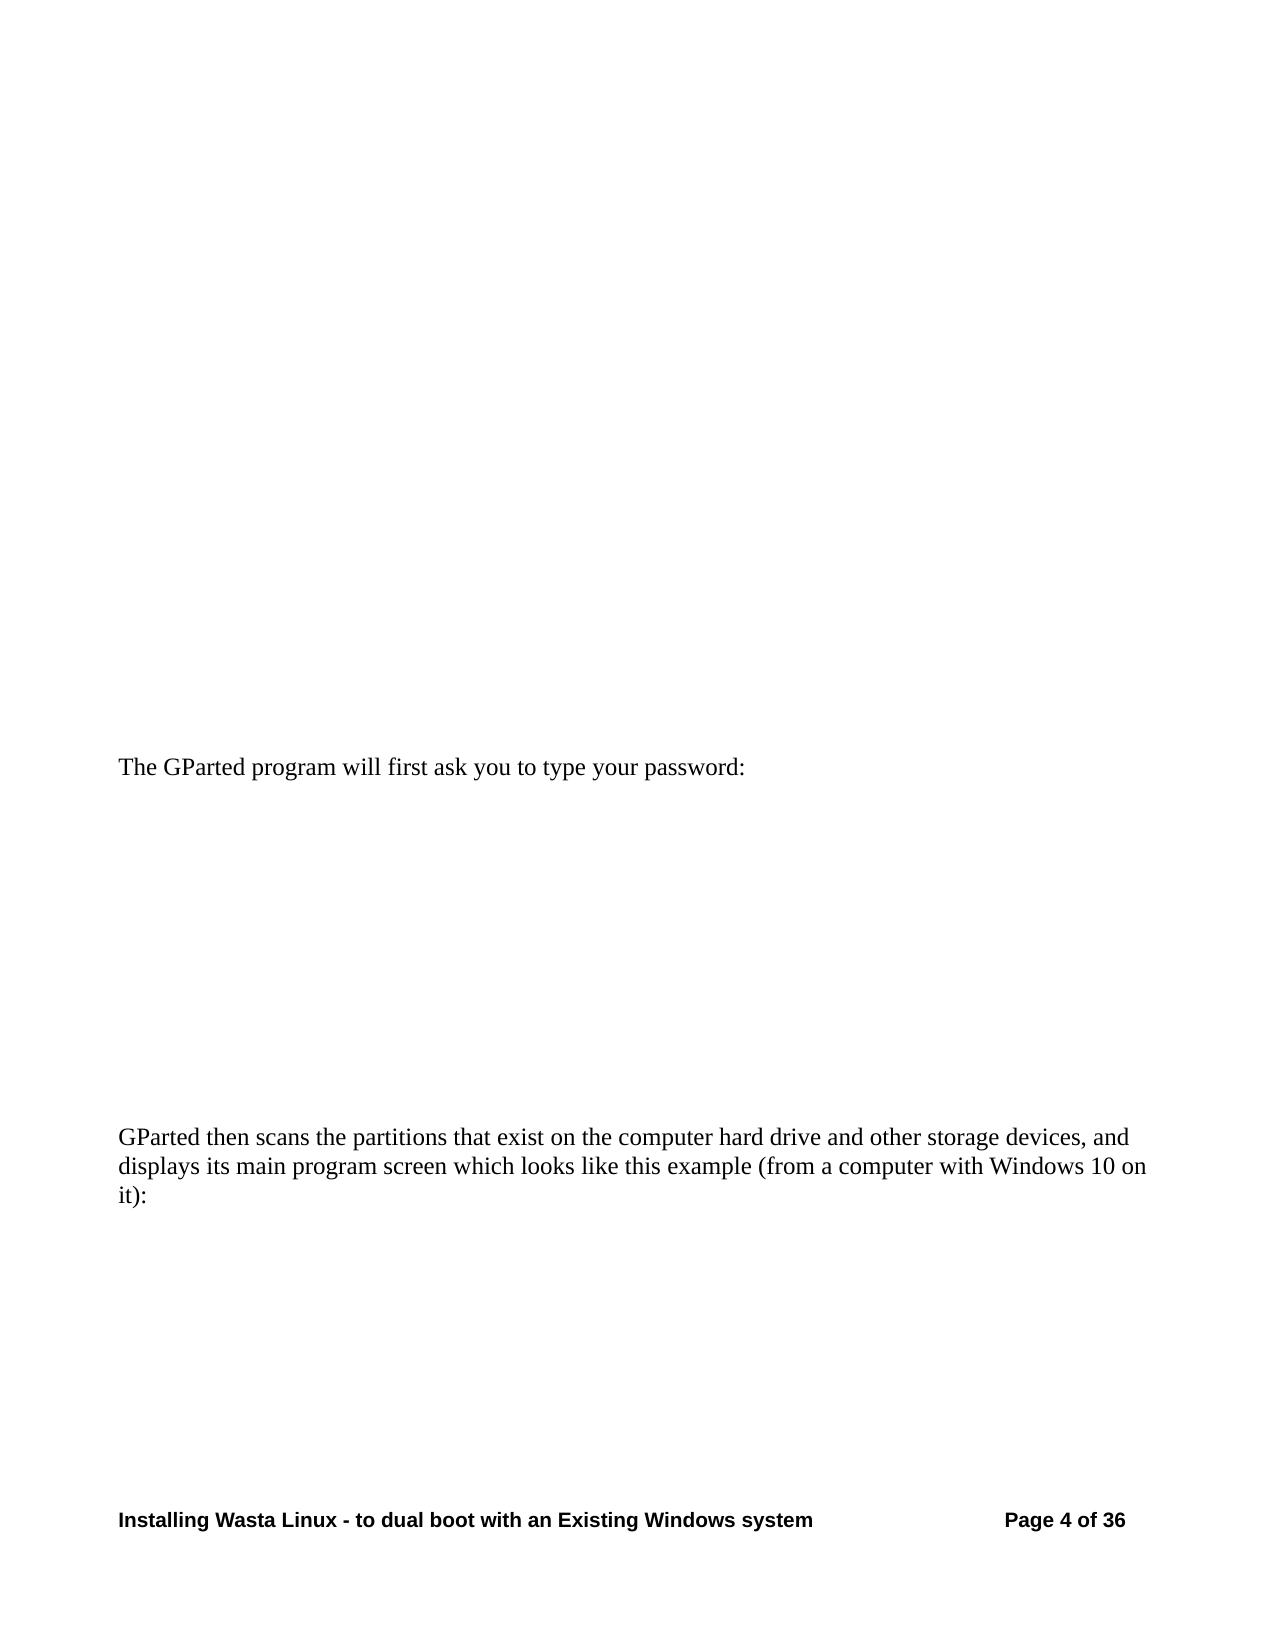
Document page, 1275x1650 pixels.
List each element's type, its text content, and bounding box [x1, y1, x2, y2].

text The GParted program will first ask you to type your password: [118, 752, 1157, 781]
text GParted then scans the partitions that exist on the computer hard drive and other storage devices, and displays its main program screen which looks like this example (from a computer with Windows 10 on it): [118, 1122, 1157, 1209]
